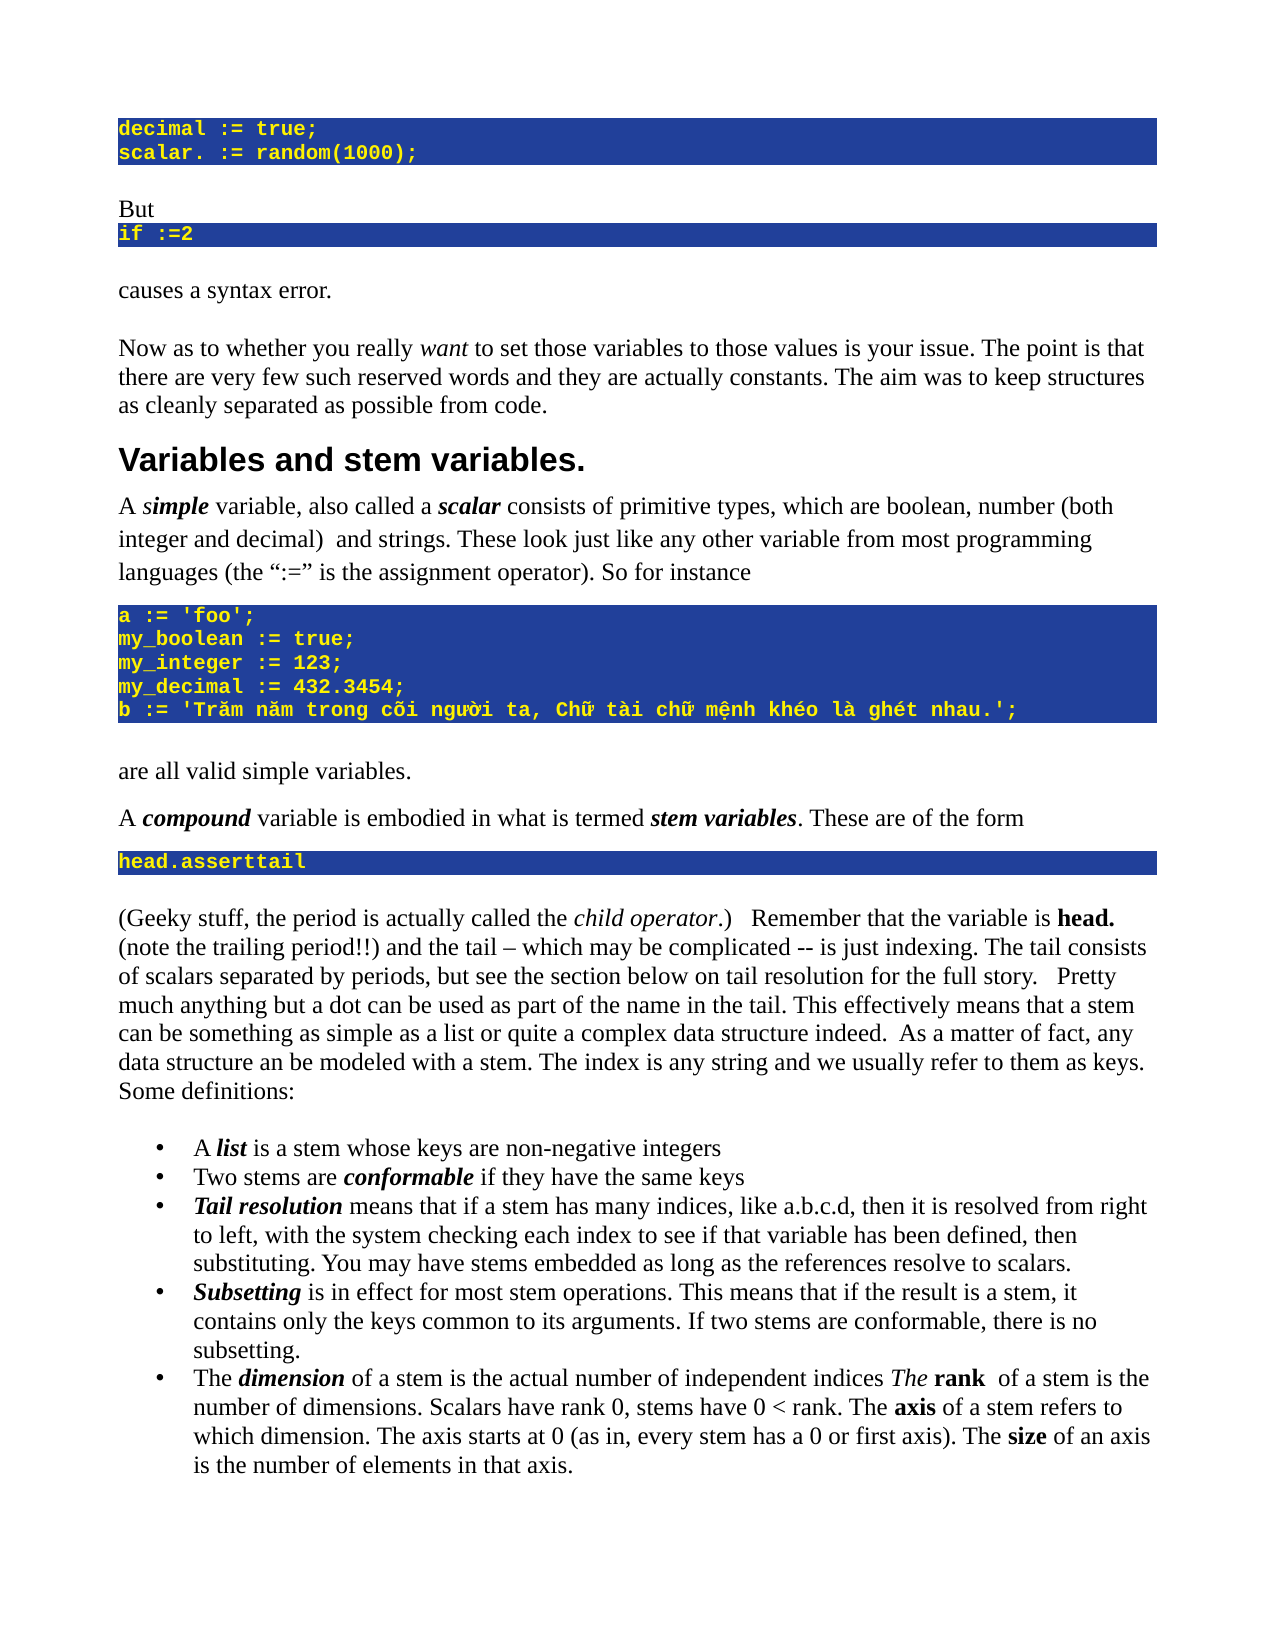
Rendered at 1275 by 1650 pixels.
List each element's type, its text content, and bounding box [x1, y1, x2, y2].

list The dimension of a stem is the actual number of independent indices The rank of a stem is the number of dimensions. Scalars have rank 0, stems have 0 < rank. The axis of a stem refers to which dimension. The axis starts at 0 (as in, every stem has a 0 or first axis). The size of an axis is the number of elements in that axis. [156, 1363, 1157, 1478]
list Two stems are conformable if they have the same keys [156, 1162, 1157, 1191]
list Subsetting is in effect for most stem operations. This means that if the result is a stem, it contains only the keys common to its arguments. If two stems are conformable, there is no subsetting. [156, 1277, 1157, 1363]
list Tail resolution means that if a stem has many indices, like a.b.c.d, then it is resolved from right to left, with the system checking each index to see if that variable has been defined, then substituting. You may have stems embedded as long as the references resolve to scalars. [156, 1191, 1157, 1277]
text decimal := true; [118, 118, 1157, 142]
text head.asserttail [118, 851, 1157, 875]
text scalar. := random(1000); [118, 142, 1157, 165]
text (Geeky stuff, the period is actually called the child operator.) Remember that the variable is head. (note the trailing period!!) and the tail – which may be complicated -- is just indexing. The tail consists of scalars separated by periods, but see the section below on tail resolution for the full story. Pretty much anything but a dot can be used as part of the name in the tail. This effectively means that a stem can be something as simple as a list or quite a complex data structure indeed. As a matter of fact, any data structure an be modeled with a stem. The index is any string and we usually refer to them as keys. Some definitions: [118, 875, 1157, 1133]
text my_integer := 123; [118, 652, 1157, 676]
text A simple variable, also called a scalar consists of primitive types, which are boolean, number (both integer and decimal) and strings. These look just like any other variable from most programming languages (the “:=” is the assignment operator). So for instance [118, 491, 1157, 586]
list A list is a stem whose keys are non-negative integers [156, 1133, 1157, 1162]
text b := 'Trăm năm trong cõi người ta, Chữ tài chữ mệnh khéo là ghét nhau.'; [118, 699, 1157, 723]
text A compound variable is embodied in what is termed stem variables. These are of the form [118, 803, 1157, 832]
text But [118, 194, 1157, 223]
text my_boolean := true; [118, 628, 1157, 652]
text Now as to whether you really want to set those variables to those values is your issue. The point is that there are very few such reserved words and they are actually constants. The aim was to keep structures as cleanly separated as possible from code. [118, 304, 1157, 419]
text my_decimal := 432.3454; [118, 676, 1157, 699]
text causes a syntax error. [118, 275, 1157, 304]
text a := 'foo'; [118, 605, 1157, 628]
subtitle Variables and stem variables. [118, 440, 1157, 478]
text are all valid simple variables. [118, 723, 1157, 785]
text if :=2 [118, 223, 1157, 247]
